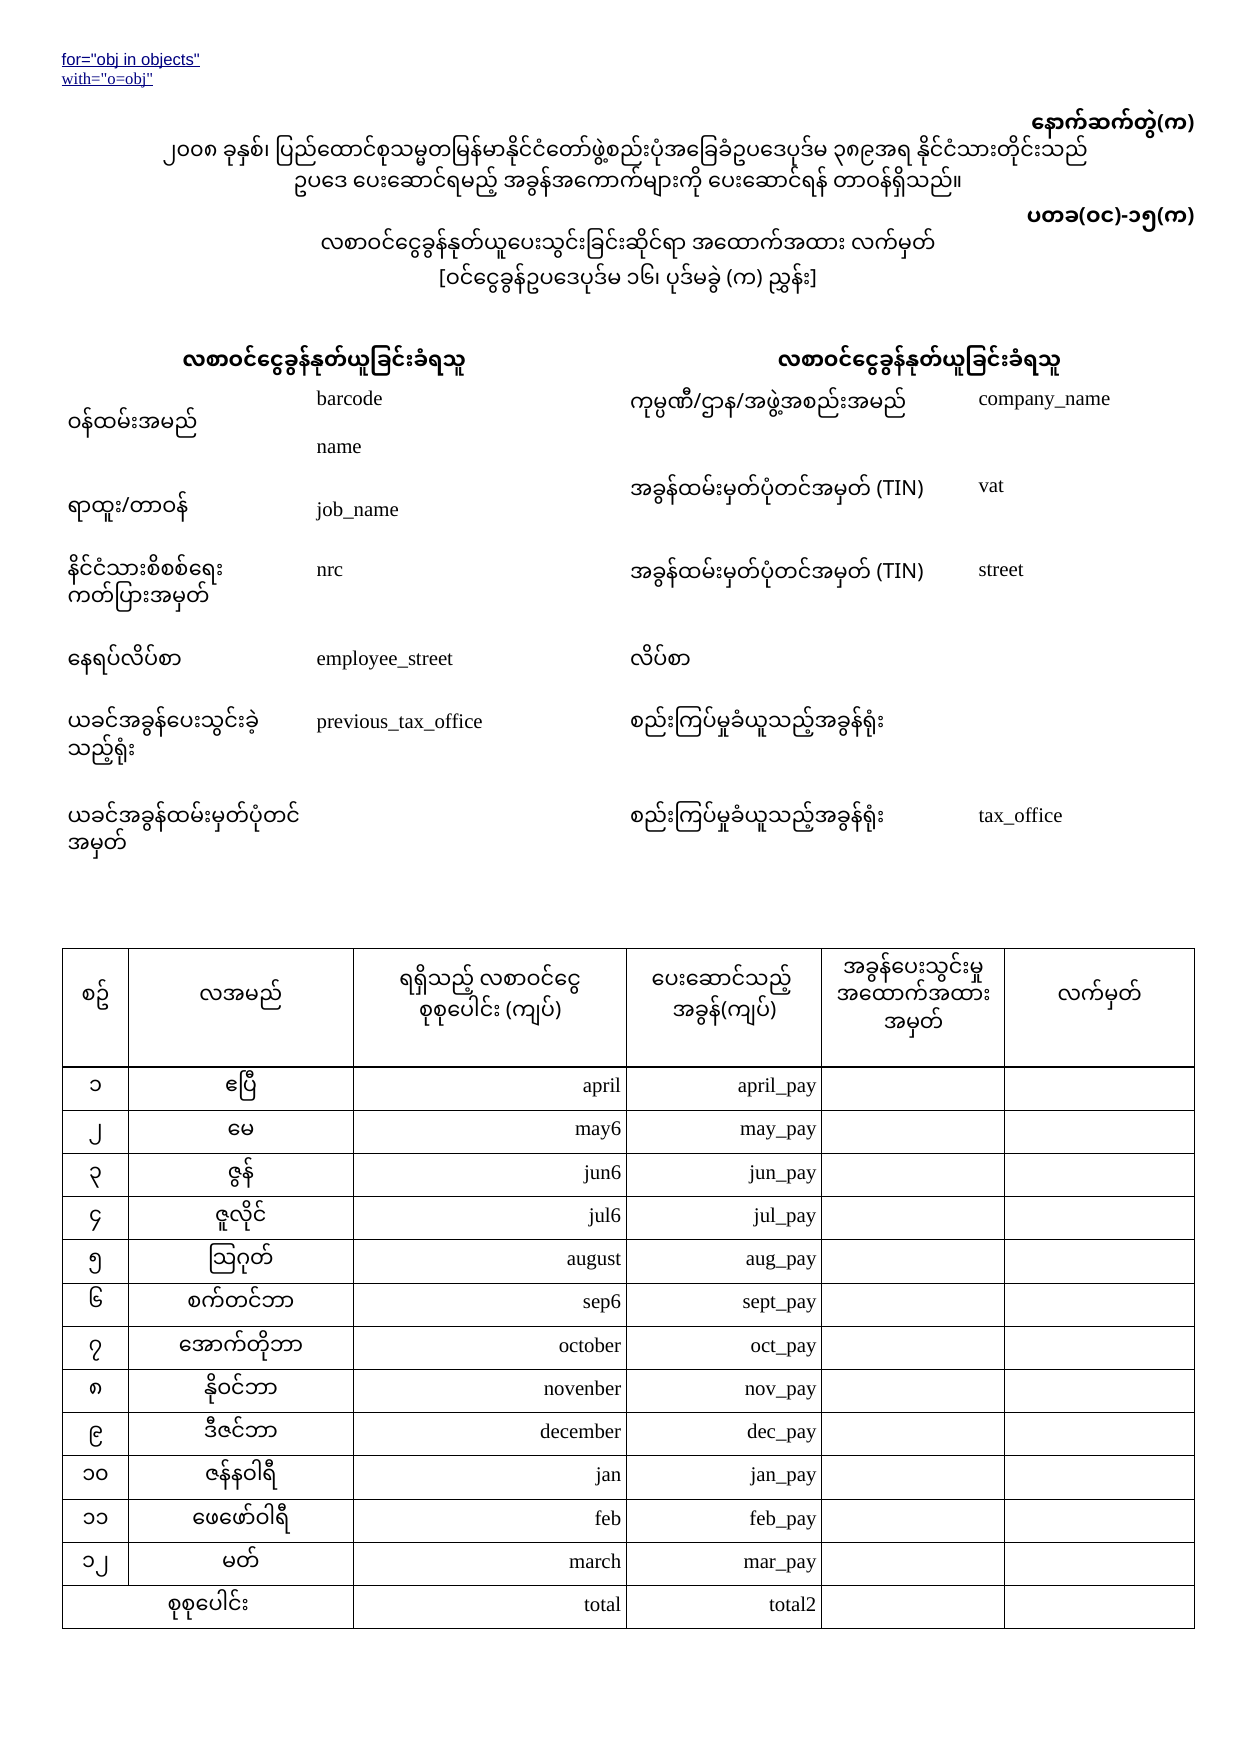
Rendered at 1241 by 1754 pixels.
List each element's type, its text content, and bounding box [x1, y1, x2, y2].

table_cell ၁၁ [63, 1500, 128, 1542]
table_cell ဇူလိုင် [129, 1197, 353, 1239]
table_cell ၈ [63, 1370, 128, 1412]
table_cell nrc [311, 551, 586, 641]
table_cell feb [354, 1500, 626, 1542]
table_cell ၃ [63, 1154, 128, 1196]
table_cell [1005, 1154, 1194, 1196]
table_cell jul6 [354, 1197, 626, 1239]
table_cell [1005, 1068, 1194, 1109]
table_header အခွန်ပေးသွင်းမှု အထောက်အထား အမှတ် [822, 949, 1004, 1066]
table_header ပတခ(ဝင)-၁၅(က) [1003, 200, 1194, 231]
table_header လက်မှတ် [1005, 949, 1194, 1066]
table_cell စက်တင်ဘာ [129, 1284, 353, 1326]
table_cell [311, 798, 586, 897]
table_cell oct_pay [627, 1327, 821, 1369]
table_cell [822, 1543, 1004, 1585]
table_cell ဇန်နဝါရီ [129, 1456, 353, 1499]
table_cell [973, 641, 1214, 703]
table_cell april [354, 1068, 626, 1109]
table_cell ၉ [63, 1413, 128, 1455]
table_cell [822, 1068, 1004, 1109]
table_cell [822, 1413, 1004, 1455]
table_cell sep6 [354, 1284, 626, 1326]
table_cell december [354, 1413, 626, 1455]
table_cell [1005, 1240, 1194, 1282]
table_header နောက်ဆက်တွဲ(က) [1020, 107, 1194, 138]
table_cell [973, 703, 1214, 798]
table_cell [822, 1111, 1004, 1153]
table_cell စုစုပေါင်း [63, 1586, 353, 1628]
table_cell employee_street [311, 641, 586, 703]
table_cell barcode name [311, 380, 586, 467]
table_header ရရှိသည့် လစာဝင်ငွေ စုစုပေါင်း (ကျပ်) [354, 949, 626, 1066]
table_header [586, 342, 624, 380]
table_cell [822, 1240, 1004, 1282]
table_cell [822, 1500, 1004, 1542]
table_cell previous_tax_office [311, 703, 586, 798]
table_cell nov_pay [627, 1370, 821, 1412]
table_header လစာဝင်ငွေခွန်နုတ်ယူခြင်းခံရသူ [61, 342, 586, 380]
table_cell jul_pay [627, 1197, 821, 1239]
table_cell mar_pay [627, 1543, 821, 1585]
table_cell [586, 467, 624, 551]
table_cell total [354, 1586, 626, 1628]
table_cell [1005, 1500, 1194, 1542]
table_cell [822, 1456, 1004, 1499]
table_cell total2 [627, 1586, 821, 1628]
table_cell sept_pay [627, 1284, 821, 1326]
text with="o=obj" [61, 69, 1194, 88]
table_cell [822, 1154, 1004, 1196]
table_cell ၂ [63, 1111, 128, 1153]
table_header ၂၀၀၈ ခုနှစ်၊ ပြည်ထောင်စုသမ္မတမြန်မာနိုင်ငံတော်ဖွဲ့စည်းပုံအခြေခံဥပဒေပုဒ်မ ၃၈၉အရ နိုင်ငံသားတိုင်းသည် ဥပ‌ဒေ ပေးဆောင်ရမည့် အခွန်အကောက်များကို ပေးဆောင်ရန် တာဝန်ရှိသည်။ [61, 138, 1194, 200]
table_cell jan [354, 1456, 626, 1499]
table_cell [1005, 1197, 1194, 1239]
table_header [61, 200, 1003, 231]
table_cell အခွန်ထမ်းမှတ်ပုံတင်အမှတ် (TIN) [624, 551, 973, 641]
table_cell စည်းကြပ်မှုခံယူသည့်အခွန်ရုံး [624, 703, 973, 798]
table_cell novenber [354, 1370, 626, 1412]
table_cell [1005, 1456, 1194, 1499]
table_cell [822, 1370, 1004, 1412]
table_cell မေ [129, 1111, 353, 1153]
table_cell ယခင်အခွန်ပေးသွင်းခဲ့သည့်ရုံး [61, 703, 311, 798]
table_cell နိုဝင်ဘာ [129, 1370, 353, 1412]
table_cell ဇွန် [129, 1154, 353, 1196]
table_cell jan_pay [627, 1456, 821, 1499]
table_cell may6 [354, 1111, 626, 1153]
table_cell ၁ [63, 1068, 128, 1109]
table_cell may_pay [627, 1111, 821, 1153]
table_cell ၁၀ [63, 1456, 128, 1499]
table_cell october [354, 1327, 626, 1369]
table_cell အခွန်ထမ်းမှတ်ပုံတင်အမှတ် (TIN) [624, 467, 973, 551]
table_cell နိင်ငံသားစိစစ်ရေးကတ်ပြားအမှတ် [61, 551, 311, 641]
table_cell street [973, 551, 1214, 641]
table_cell [586, 703, 624, 798]
table_cell jun_pay [627, 1154, 821, 1196]
table_cell ၆ [63, 1284, 128, 1326]
table_cell aug_pay [627, 1240, 821, 1282]
table_cell feb_pay [627, 1500, 821, 1542]
table_cell [586, 798, 624, 897]
table_cell အောက်တိုဘာ [129, 1327, 353, 1369]
table_cell ယခင်အခွန်ထမ်းမှတ်ပုံတင်အမှတ် [61, 798, 311, 897]
table_cell march [354, 1543, 626, 1585]
table_cell ၄ [63, 1197, 128, 1239]
table_cell [586, 380, 624, 467]
table_cell tax_office [973, 798, 1214, 897]
table_cell သြဂုတ် [129, 1240, 353, 1282]
table_cell company_name [973, 380, 1214, 467]
table_cell [822, 1284, 1004, 1326]
table_header စဥ် [63, 949, 128, 1066]
table_cell ရာထူး/တာဝန် [61, 467, 311, 551]
table_cell [586, 641, 624, 703]
table_header လစာဝင်ငွေခွန်နုတ်ယူပေးသွင်းခြင်းဆိုင်ရာ အထောက်အထား လက်မှတ် [ဝင်ငွေခွန်ဥပဒေပုဒ်မ ၁၆၊ ပုဒ်မခွဲ (က) ညွှန်း] [61, 231, 1194, 296]
table_cell ဒီဇင်ဘာ [129, 1413, 353, 1455]
table_cell ၁၂ [63, 1543, 128, 1585]
table_cell ၇ [63, 1327, 128, 1369]
table_header လအမည် [129, 949, 353, 1066]
table_cell [1005, 1586, 1194, 1628]
table_cell [1005, 1370, 1194, 1412]
table_cell ၅ [63, 1240, 128, 1282]
table_cell [822, 1197, 1004, 1239]
table_cell vat [973, 467, 1214, 551]
table_cell [1005, 1284, 1194, 1326]
table_cell ဧပြီ [129, 1068, 353, 1109]
table_cell [1005, 1327, 1194, 1369]
table_header [61, 107, 1020, 138]
table_cell august [354, 1240, 626, 1282]
table_cell [1005, 1413, 1194, 1455]
table_cell လိပ်စာ [624, 641, 973, 703]
table_cell ကုမ္ပဏီ/ဌာန/အဖွဲ့အစည်းအမည် [624, 380, 973, 467]
table_cell ဝန်ထမ်းအမည် [61, 380, 311, 467]
table_header ပေးဆောင်သည့် အခွန်(ကျပ်) [627, 949, 821, 1066]
table_cell [586, 551, 624, 641]
table_header လစာဝင်ငွေခွန်နုတ်ယူခြင်းခံရသူ [624, 342, 1214, 380]
table_cell နေရပ်လိပ်စာ [61, 641, 311, 703]
table_cell job_name [311, 467, 586, 551]
table_cell jun6 [354, 1154, 626, 1196]
table_cell [1005, 1543, 1194, 1585]
table_cell ဖေဖော်ဝါရီ [129, 1500, 353, 1542]
table_cell [822, 1327, 1004, 1369]
table_cell [1005, 1111, 1194, 1153]
table_cell စည်းကြပ်မှုခံယူသည့်အခွန်ရုံး [624, 798, 973, 897]
table_cell မတ် [129, 1543, 353, 1585]
table_cell dec_pay [627, 1413, 821, 1455]
table_cell [822, 1586, 1004, 1628]
table_cell april_pay [627, 1068, 821, 1109]
text for="obj in objects" [61, 49, 1194, 69]
